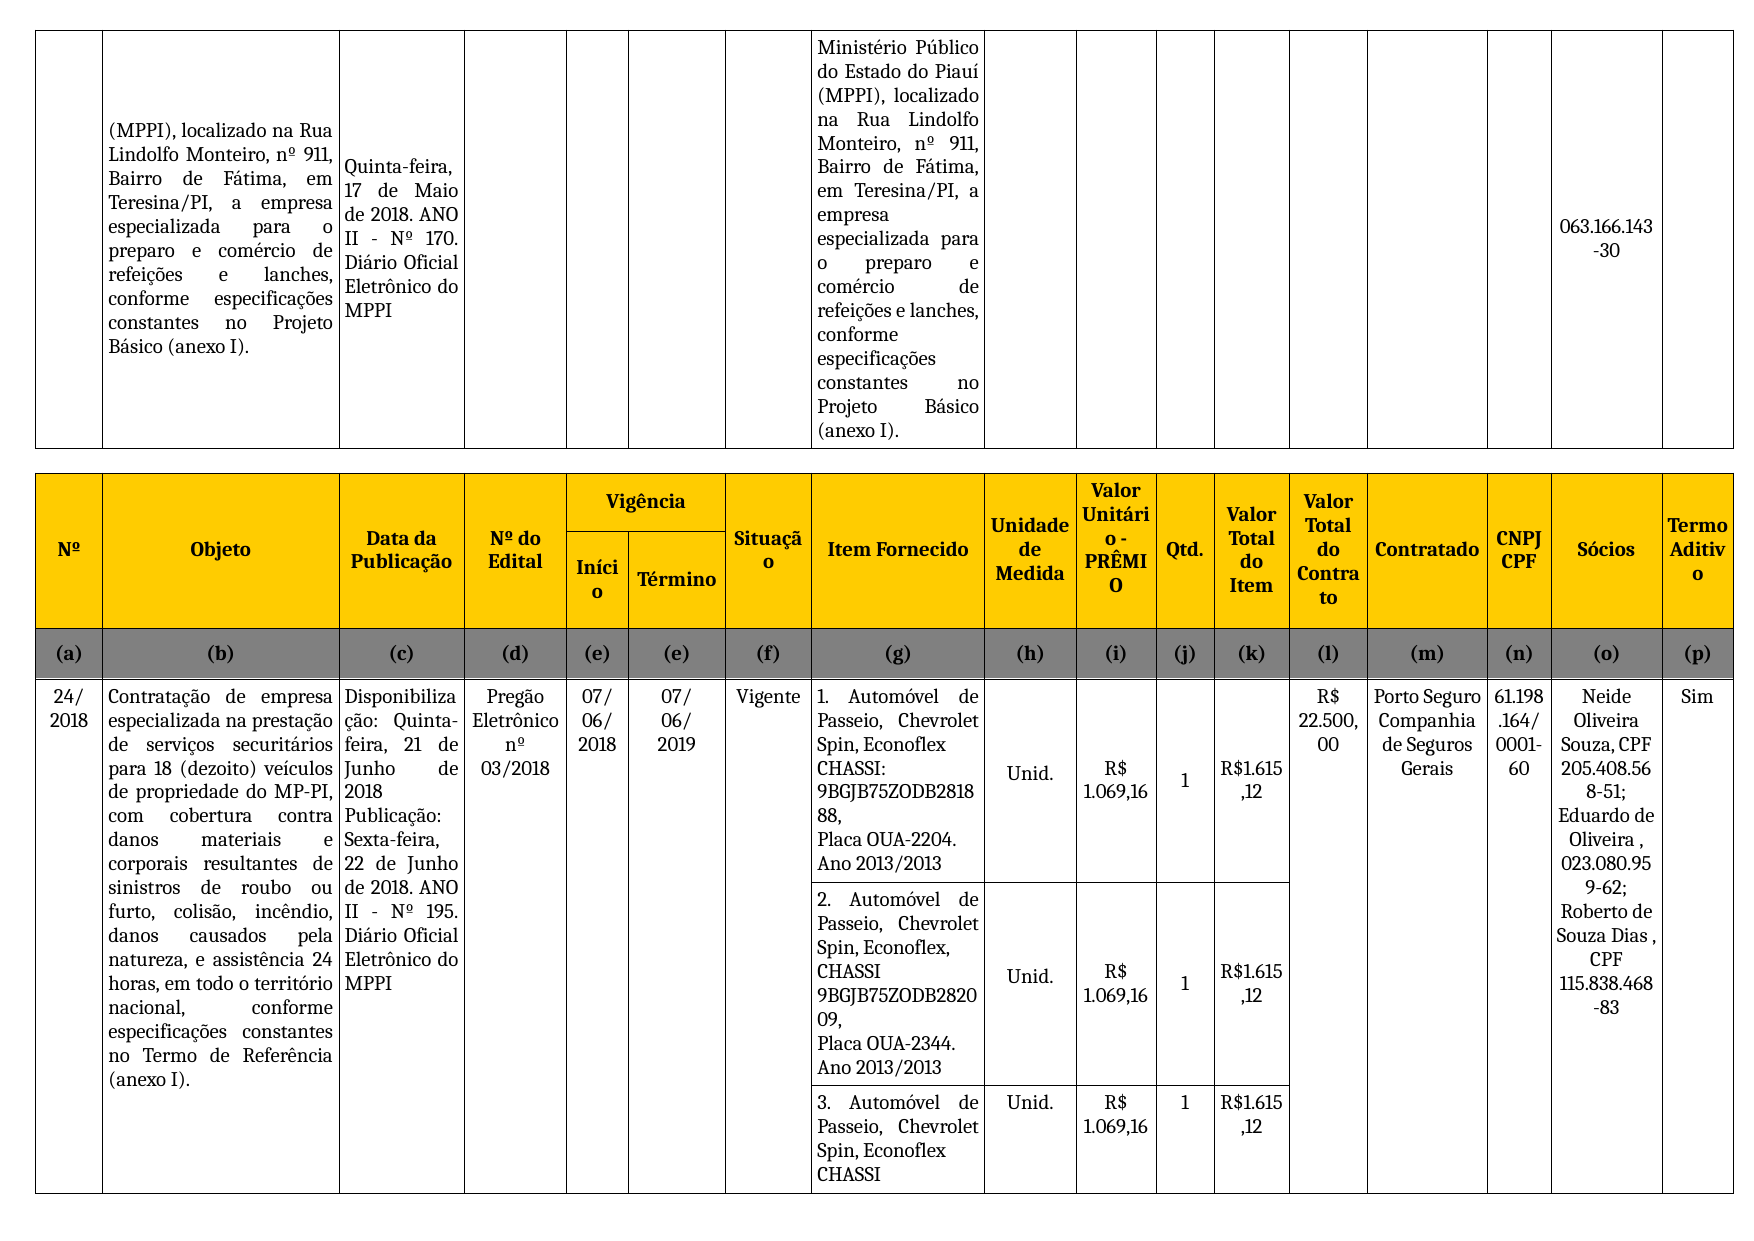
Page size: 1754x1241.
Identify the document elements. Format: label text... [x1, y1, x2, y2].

table_cell R$ 1.069,16 [1077, 680, 1156, 882]
table_header Sócios [1552, 474, 1662, 628]
table_header Item Fornecido [812, 474, 984, 628]
table_cell (a) [36, 629, 102, 678]
table_cell (l) [1290, 629, 1367, 678]
table_cell Porto Seguro Companhia de Seguros Gerais [1368, 680, 1487, 1192]
table_header Valor Total do Item [1215, 474, 1289, 628]
table_header Nº [36, 474, 102, 628]
table_header Vigência [567, 474, 725, 531]
table_cell [1215, 31, 1289, 448]
table_cell (k) [1215, 629, 1289, 678]
table_cell (c) [340, 629, 464, 678]
table_cell 1 [1157, 883, 1214, 1085]
table_cell (m) [1368, 629, 1487, 678]
table_cell Pregão Eletrônico nº 03/2018 [465, 680, 566, 1192]
table_cell R$1.615,12 [1215, 680, 1289, 882]
table_cell 1. Automóvel de Passeio, Chevrolet Spin, Econoflex CHASSI: 9BGJB75ZODB281888, Placa OUA-2204. Ano 2013/2013 [812, 680, 984, 882]
table_cell [1157, 31, 1214, 448]
table_cell Contratação de empresa especializada na prestação de serviços securitários para 18 (dezoito) veículos de propriedade do MP-PI, com cobertura contra danos materiais e corporais resultantes de sinistros de roubo ou furto, colisão, incêndio, danos causados pela natureza, e assistência 24 horas, em todo o território nacional, conforme especificações constantes no Termo de Referência (anexo I). [103, 680, 339, 1192]
table_cell (p) [1663, 629, 1733, 678]
table_cell (MPPI), localizado na Rua Lindolfo Monteiro, nº 911, Bairro de Fátima, em Teresina/PI, a empresa especializada para o preparo e comércio de refeições e lanches, conforme especificações constantes no Projeto Básico (anexo I). [103, 31, 339, 448]
table_cell R$1.615,12 [1215, 883, 1289, 1085]
table_header Objeto [103, 474, 339, 628]
table_cell [629, 31, 725, 448]
table_cell Unid. [985, 883, 1076, 1085]
table_header Contratado [1368, 474, 1487, 628]
table_header Nº do Edital [465, 474, 566, 628]
table_cell (e) [629, 629, 725, 678]
table_cell (o) [1552, 629, 1662, 678]
table_header CNPJ CPF [1488, 474, 1551, 628]
table_cell Ministério Público do Estado do Piauí (MPPI), localizado na Rua Lindolfo Monteiro, nº 911, Bairro de Fátima, em Teresina/PI, a empresa especializada para o preparo e comércio de refeições e lanches, conforme especificações constantes no Projeto Básico (anexo I). [812, 31, 984, 448]
table_cell (h) [985, 629, 1076, 678]
table_cell 07/ 06/ 2018 [567, 680, 628, 1192]
table_header Valor Unitário - PRÊMIO [1077, 474, 1156, 628]
table_cell Unid. [985, 1086, 1076, 1192]
table_cell (b) [103, 629, 339, 678]
table_cell 1 [1157, 680, 1214, 882]
table_cell (g) [812, 629, 984, 678]
table_cell Início [567, 532, 628, 628]
table_cell 3. Automóvel de Passeio, Chevrolet Spin, Econoflex CHASSI [812, 1086, 984, 1192]
table_cell 063.166.143-30 [1552, 31, 1662, 448]
table_header Qtd. [1157, 474, 1214, 628]
table_header Unidade de Medida [985, 474, 1076, 628]
table_cell (i) [1077, 629, 1156, 678]
table_cell R$ 22.500,00 [1290, 680, 1367, 1192]
table_cell Término [629, 532, 725, 628]
table_cell Sim [1663, 680, 1733, 1192]
table_cell 2. Automóvel de Passeio, Chevrolet Spin, Econoflex, CHASSI 9BGJB75ZODB282009, Placa OUA-2344. Ano 2013/2013 [812, 883, 984, 1085]
table_cell Unid. [985, 680, 1076, 882]
table_cell 24/ 2018 [36, 680, 102, 1192]
table_cell Neide Oliveira Souza, CPF 205.408.568-51; Eduardo de Oliveira , 023.080.959-62; Roberto de Souza Dias , CPF 115.838.468-83 [1552, 680, 1662, 1192]
table_cell Quinta-feira, 17 de Maio de 2018. ANO II - Nº 170. Diário Oficial Eletrônico do MPPI [340, 31, 464, 448]
table_cell [567, 31, 628, 448]
table_cell (f) [726, 629, 811, 678]
table_cell 61.198.164/0001-60 [1488, 680, 1551, 1192]
table_cell [1290, 31, 1367, 448]
table_cell [726, 31, 811, 448]
table_cell (d) [465, 629, 566, 678]
table_cell R$ 1.069,16 [1077, 1086, 1156, 1192]
table_header Termo Aditivo [1663, 474, 1733, 628]
table_cell [1368, 31, 1487, 448]
table_cell [1663, 31, 1733, 448]
table_cell (j) [1157, 629, 1214, 678]
table_cell 07/ 06/ 2019 [629, 680, 725, 1192]
table_cell Disponibilização: Quinta-feira, 21 de Junho de 2018 Publicação: Sexta-feira, 22 de Junho de 2018. ANO II - Nº 195. Diário Oficial Eletrônico do MPPI [340, 680, 464, 1192]
table_cell (e) [567, 629, 628, 678]
table_header Situação [726, 474, 811, 628]
table_cell 1 [1157, 1086, 1214, 1192]
table_header Data da Publicação [340, 474, 464, 628]
table_header Valor Total do Contrato [1290, 474, 1367, 628]
table_cell [465, 31, 566, 448]
table_cell [36, 31, 102, 448]
table_cell [1488, 31, 1551, 448]
table_cell Vigente [726, 680, 811, 1192]
table_cell R$1.615,12 [1215, 1086, 1289, 1192]
table_cell (n) [1488, 629, 1551, 678]
table_cell [985, 31, 1076, 448]
table_cell [1077, 31, 1156, 448]
table_cell R$ 1.069,16 [1077, 883, 1156, 1085]
